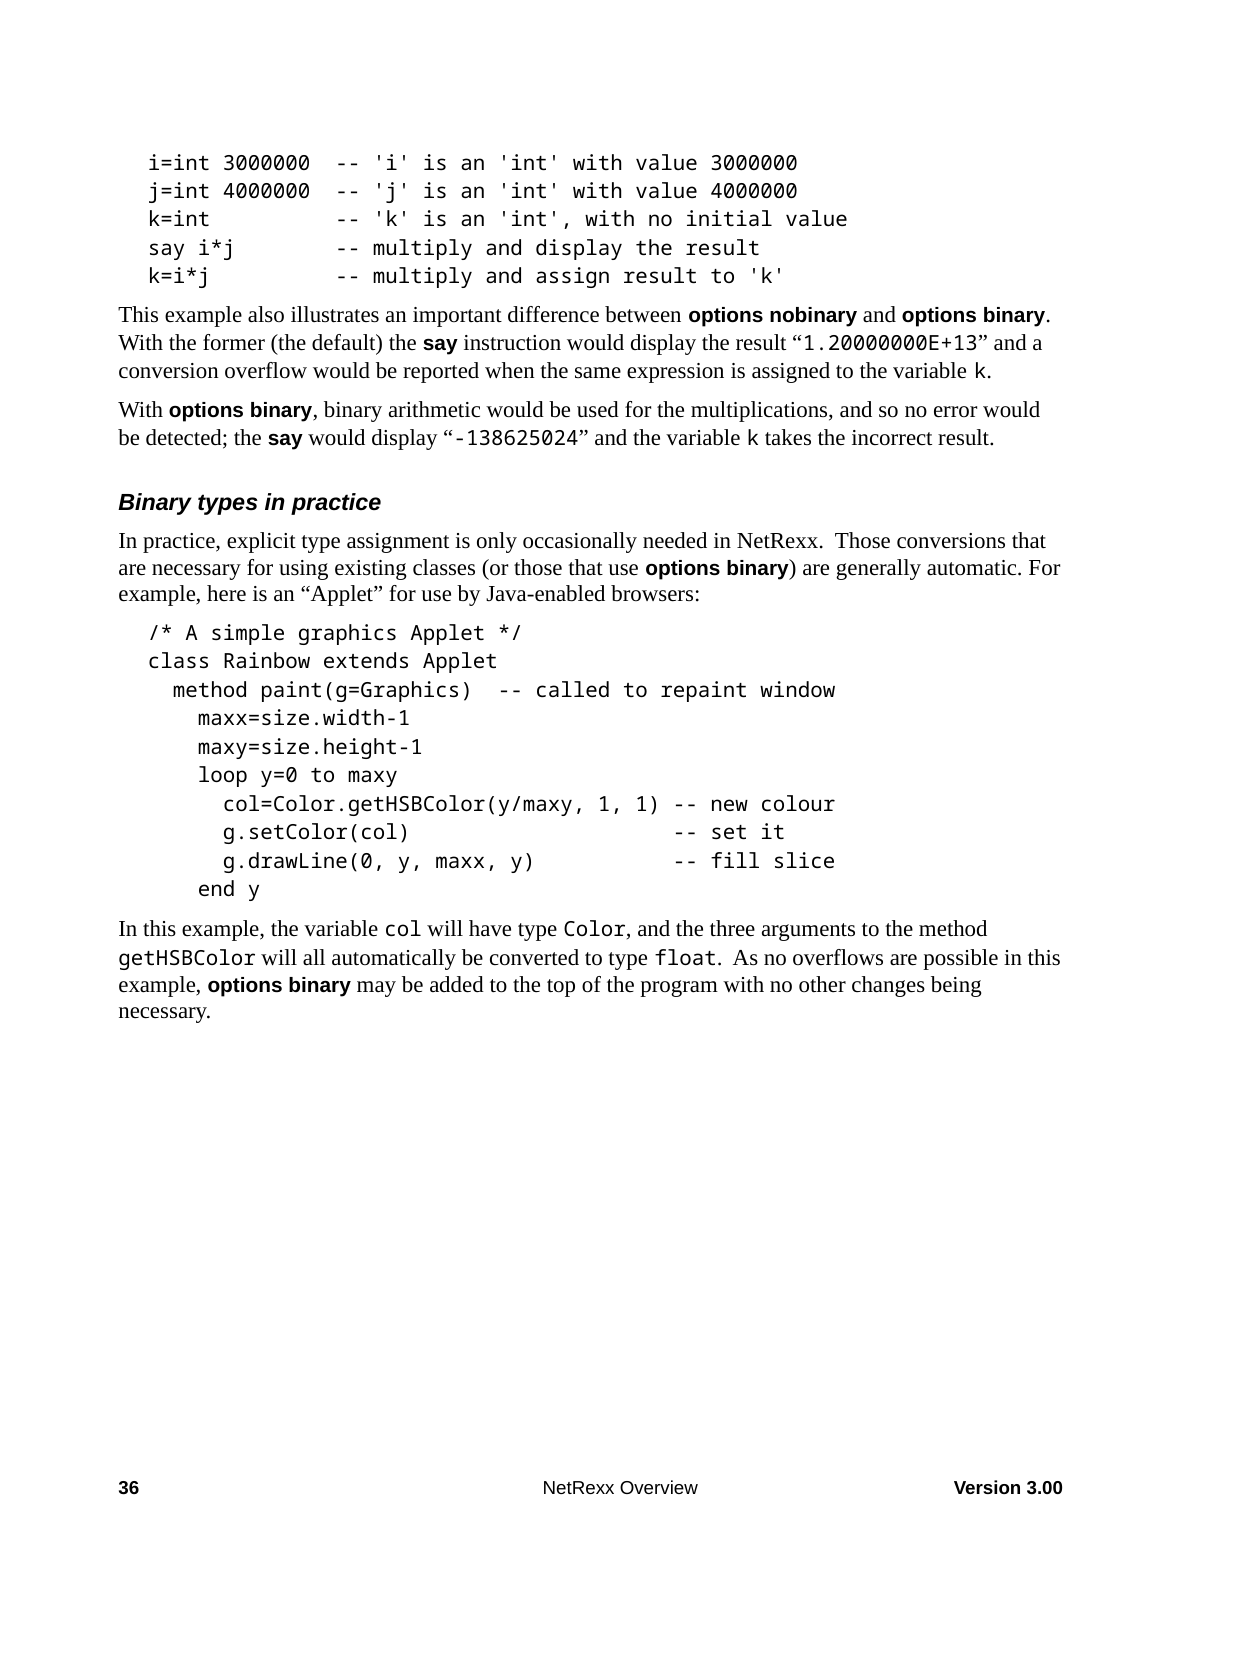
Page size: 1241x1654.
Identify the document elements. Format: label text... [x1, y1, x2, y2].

subtitle Binary types in practice [118, 488, 1063, 515]
text This example also illustrates an important difference between options nobinary and options binary. With the former (the default) the say instruction would display the result “1.20000000E+13” and a conversion overflow would be reported when the same expression is assigned to the variable k. [118, 302, 1063, 385]
text With options binary, binary arithmetic would be used for the multiplications, and so no error would be detected; the say would display “-138625024” and the variable k takes the incorrect result. [118, 397, 1063, 451]
text /* A simple graphics Applet */ class Rainbow extends Applet method paint(g=Graphics) -- called to repaint window maxx=size.width-1 maxy=size.height-1 loop y=0 to maxy col=Color.getHSBColor(y/maxy, 1, 1) -- new colour g.setColor(col) -- set it g.drawLine(0, y, maxx, y) -- fill slice end y [148, 618, 1063, 903]
text In this example, the variable col will have type Color, and the three arguments to the method getHSBColor will all automatically be converted to type float. As no overflows are possible in this example, options binary may be added to the top of the program with no other changes being necessary. [118, 914, 1063, 1024]
text In practice, explicit type assignment is only occasionally needed in NetRexx. Those conversions that are necessary for using existing classes (or those that use options binary) are generally automatic. For example, here is an “Applet” for use by Java-enabled browsers: [118, 527, 1063, 606]
text i=int 3000000 -- 'i' is an 'int' with value 3000000 j=int 4000000 -- 'j' is an 'int' with value 4000000 k=int -- 'k' is an 'int', with no initial value say i*j -- multiply and display the result k=i*j -- multiply and assign result to 'k' [148, 148, 1063, 290]
